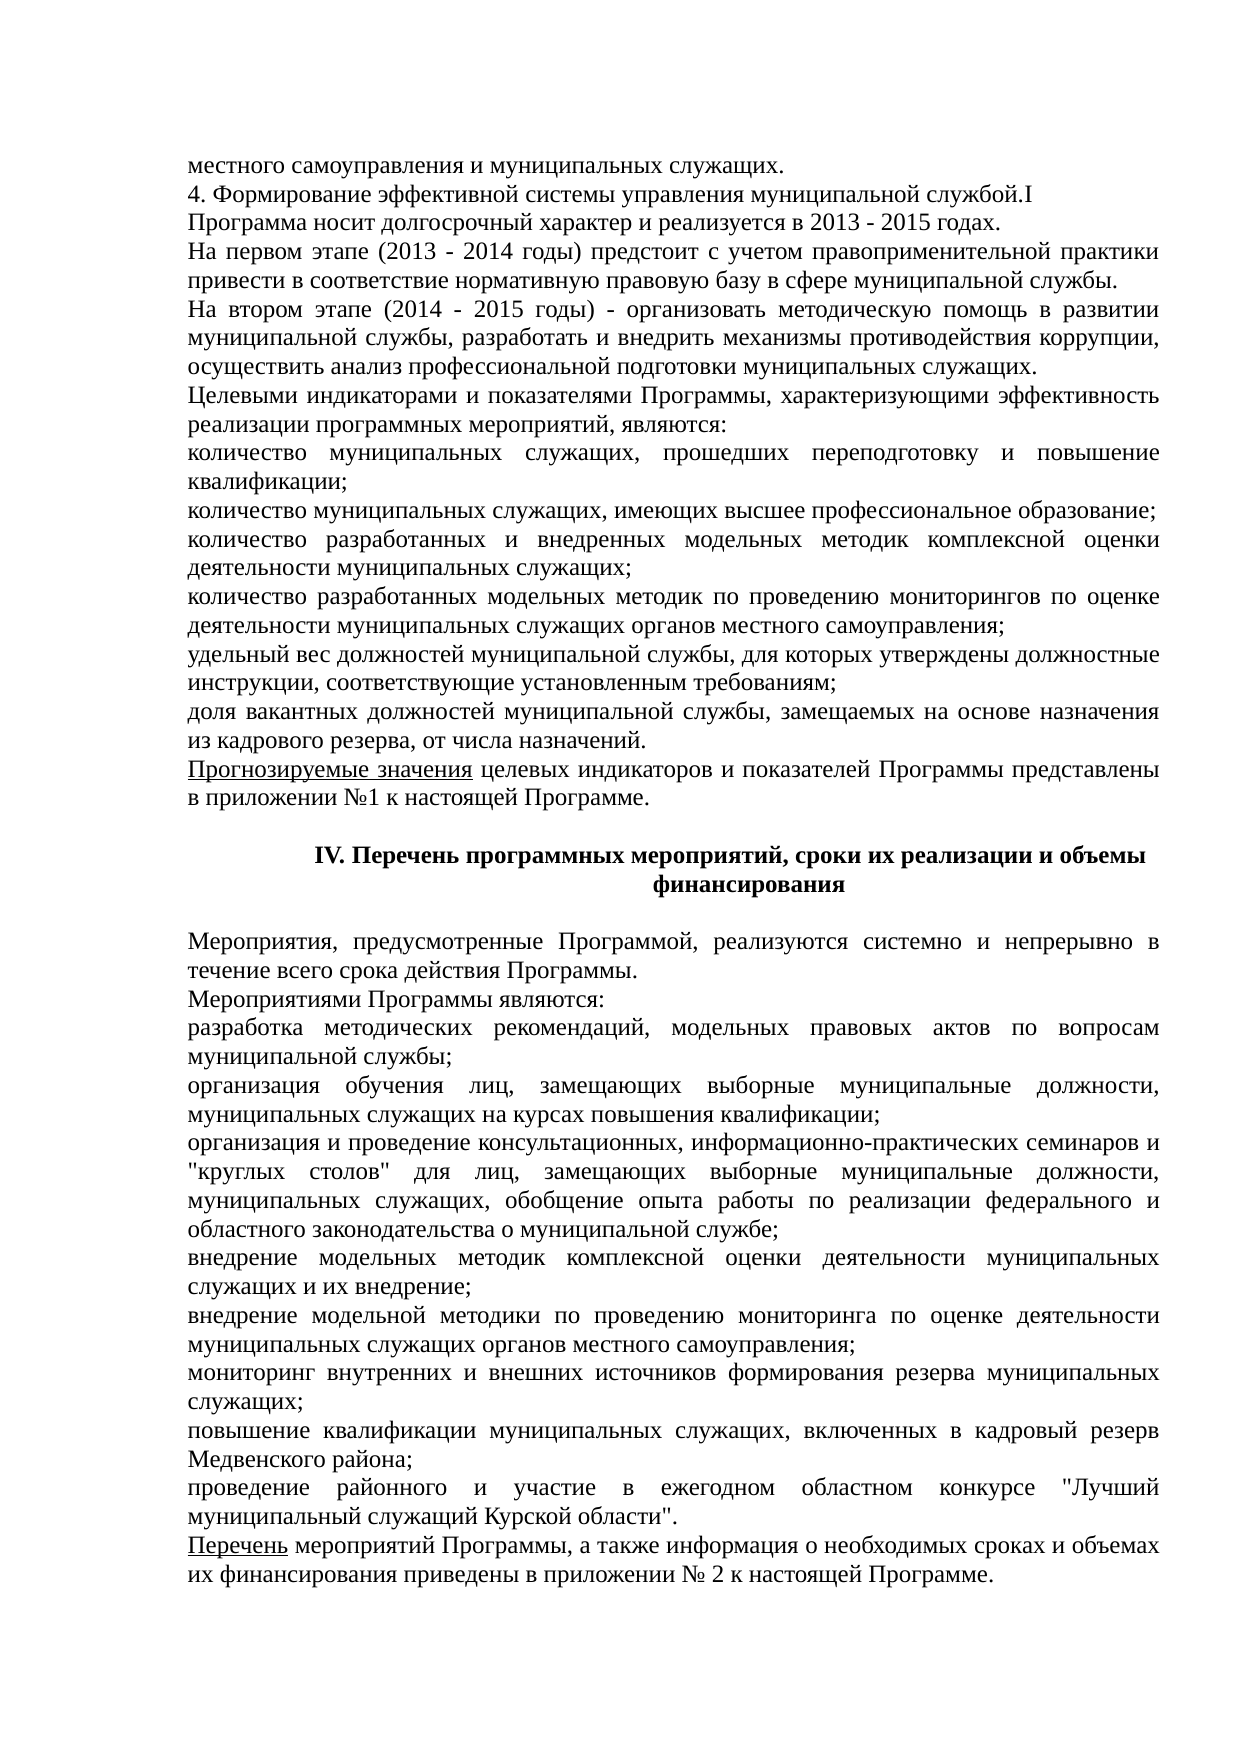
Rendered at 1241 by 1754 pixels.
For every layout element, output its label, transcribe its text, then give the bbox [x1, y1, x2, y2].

text внедрение модельной методики по проведению мониторинга по оценке деятельности муниципальных служащих органов местного самоуправления; [187, 1300, 1161, 1357]
text Программа носит долгосрочный характер и реализуется в 2013 - 2015 годах. [187, 207, 1161, 236]
text проведение районного и участие в ежегодном областном конкурсе "Лучший муниципальный служащий Курской области". [187, 1472, 1161, 1530]
text Мероприятия, предусмотренные Программой, реализуются системно и непрерывно в течение всего срока действия Программы. [187, 926, 1161, 984]
text Целевыми индикаторами и показателями Программы, характеризующими эффективность реализации программных мероприятий, являются: [187, 380, 1161, 437]
text количество муниципальных служащих, прошедших переподготовку и повышение квалификации; [187, 437, 1161, 495]
text 4. Формирование эффективной системы управления муниципальной службой.I [187, 179, 1161, 207]
text На втором этапе (2014 - 2015 годы) - организовать методическую помощь в развитии муниципальной службы, разработать и внедрить механизмы противодействия коррупции, осуществить анализ профессиональной подготовки муниципальных служащих. [187, 294, 1161, 380]
text разработка методических рекомендаций, модельных правовых актов по вопросам муниципальной службы; [187, 1012, 1161, 1070]
text На первом этапе (2013 - 2014 годы) предстоит с учетом правоприменительной практики привести в соответствие нормативную правовую базу в сфере муниципальной службы. [187, 236, 1161, 294]
list Перечень программных мероприятий, сроки их реализации и объемы финансирования [300, 840, 1161, 897]
text организация обучения лиц, замещающих выборные муниципальные должности, муниципальных служащих на курсах повышения квалификации; [187, 1070, 1161, 1127]
text количество муниципальных служащих, имеющих высшее профессиональное образование; [187, 495, 1161, 524]
text количество разработанных модельных методик по проведению мониторингов по оценке деятельности муниципальных служащих органов местного самоуправления; [187, 581, 1161, 639]
text Мероприятиями Программы являются: [187, 984, 1161, 1012]
text количество разработанных и внедренных модельных методик комплексной оценки деятельности муниципальных служащих; [187, 524, 1161, 581]
text доля вакантных должностей муниципальной службы, замещаемых на основе назначения из кадрового резерва, от числа назначений. [187, 696, 1161, 754]
text удельный вес должностей муниципальной службы, для которых утверждены должностные инструкции, соответствующие установленным требованиям; [187, 639, 1161, 696]
text внедрение модельных методик комплексной оценки деятельности муниципальных служащих и их внедрение; [187, 1242, 1161, 1300]
text организация и проведение консультационных, информационно-практических семинаров и "круглых столов" для лиц, замещающих выборные муниципальные должности, муниципальных служащих, обобщение опыта работы по реализации федерального и областного законодательства о муниципальной службе; [187, 1127, 1161, 1242]
text повышение квалификации муниципальных служащих, включенных в кадровый резерв Медвенского района; [187, 1415, 1161, 1472]
text Прогнозируемые значения целевых индикаторов и показателей Программы представлены в приложении №1 к настоящей Программе. [187, 754, 1161, 811]
text Перечень мероприятий Программы, а также информация о необходимых сроках и объемах их финансирования приведены в приложении № 2 к настоящей Программе. [187, 1530, 1161, 1587]
text местного самоуправления и муниципальных служащих. [187, 150, 1161, 179]
text мониторинг внутренних и внешних источников формирования резерва муниципальных служащих; [187, 1357, 1161, 1415]
